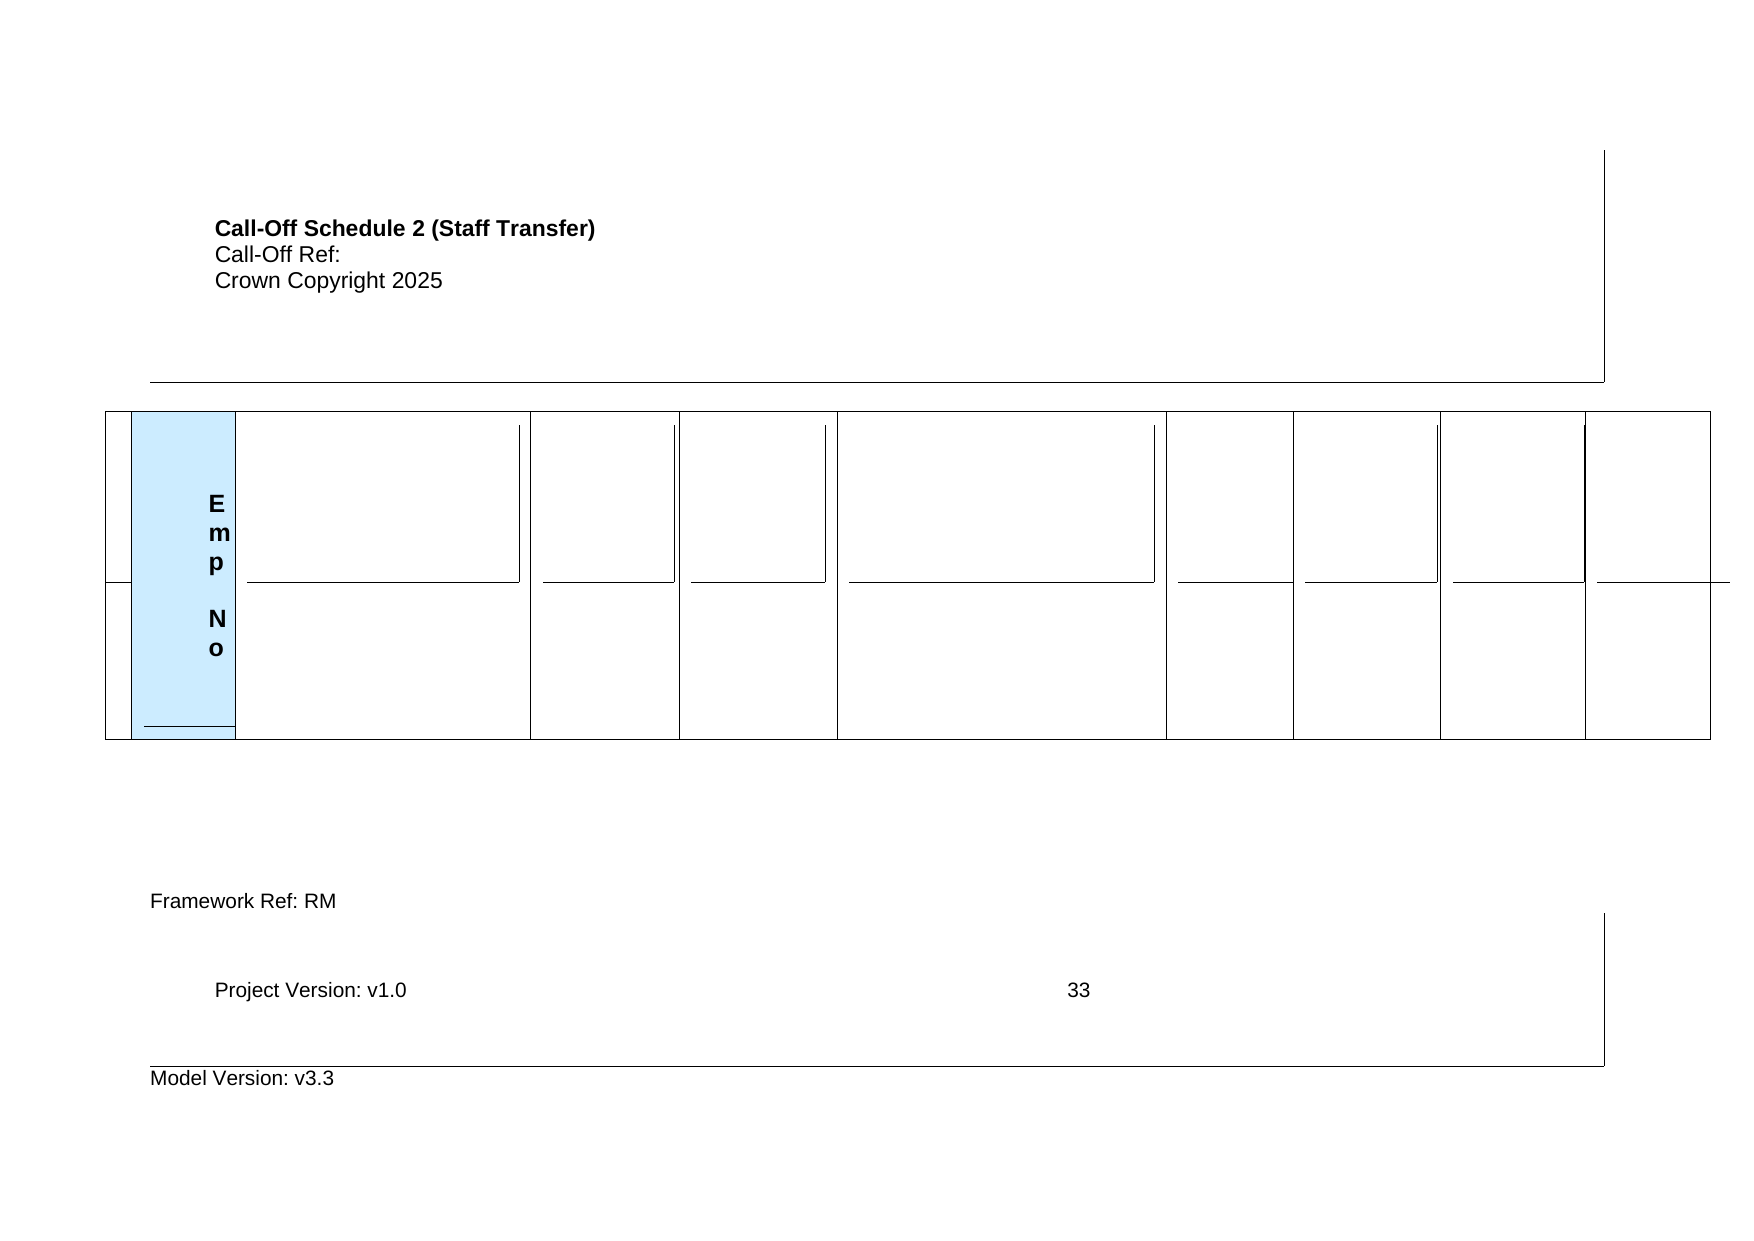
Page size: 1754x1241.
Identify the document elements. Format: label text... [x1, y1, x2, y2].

table_cell [1586, 412, 1710, 739]
table_cell [1711, 411, 1730, 582]
table_cell [531, 412, 679, 739]
table_cell [1711, 583, 1730, 739]
table_cell [1441, 412, 1585, 739]
table_cell [1167, 412, 1293, 739]
table_cell [236, 412, 530, 739]
table_cell Emp No [132, 412, 235, 739]
table_cell [680, 412, 837, 739]
table_cell [838, 412, 1166, 739]
table_cell [106, 583, 131, 739]
table_cell [1294, 412, 1440, 739]
table_cell [106, 412, 131, 582]
